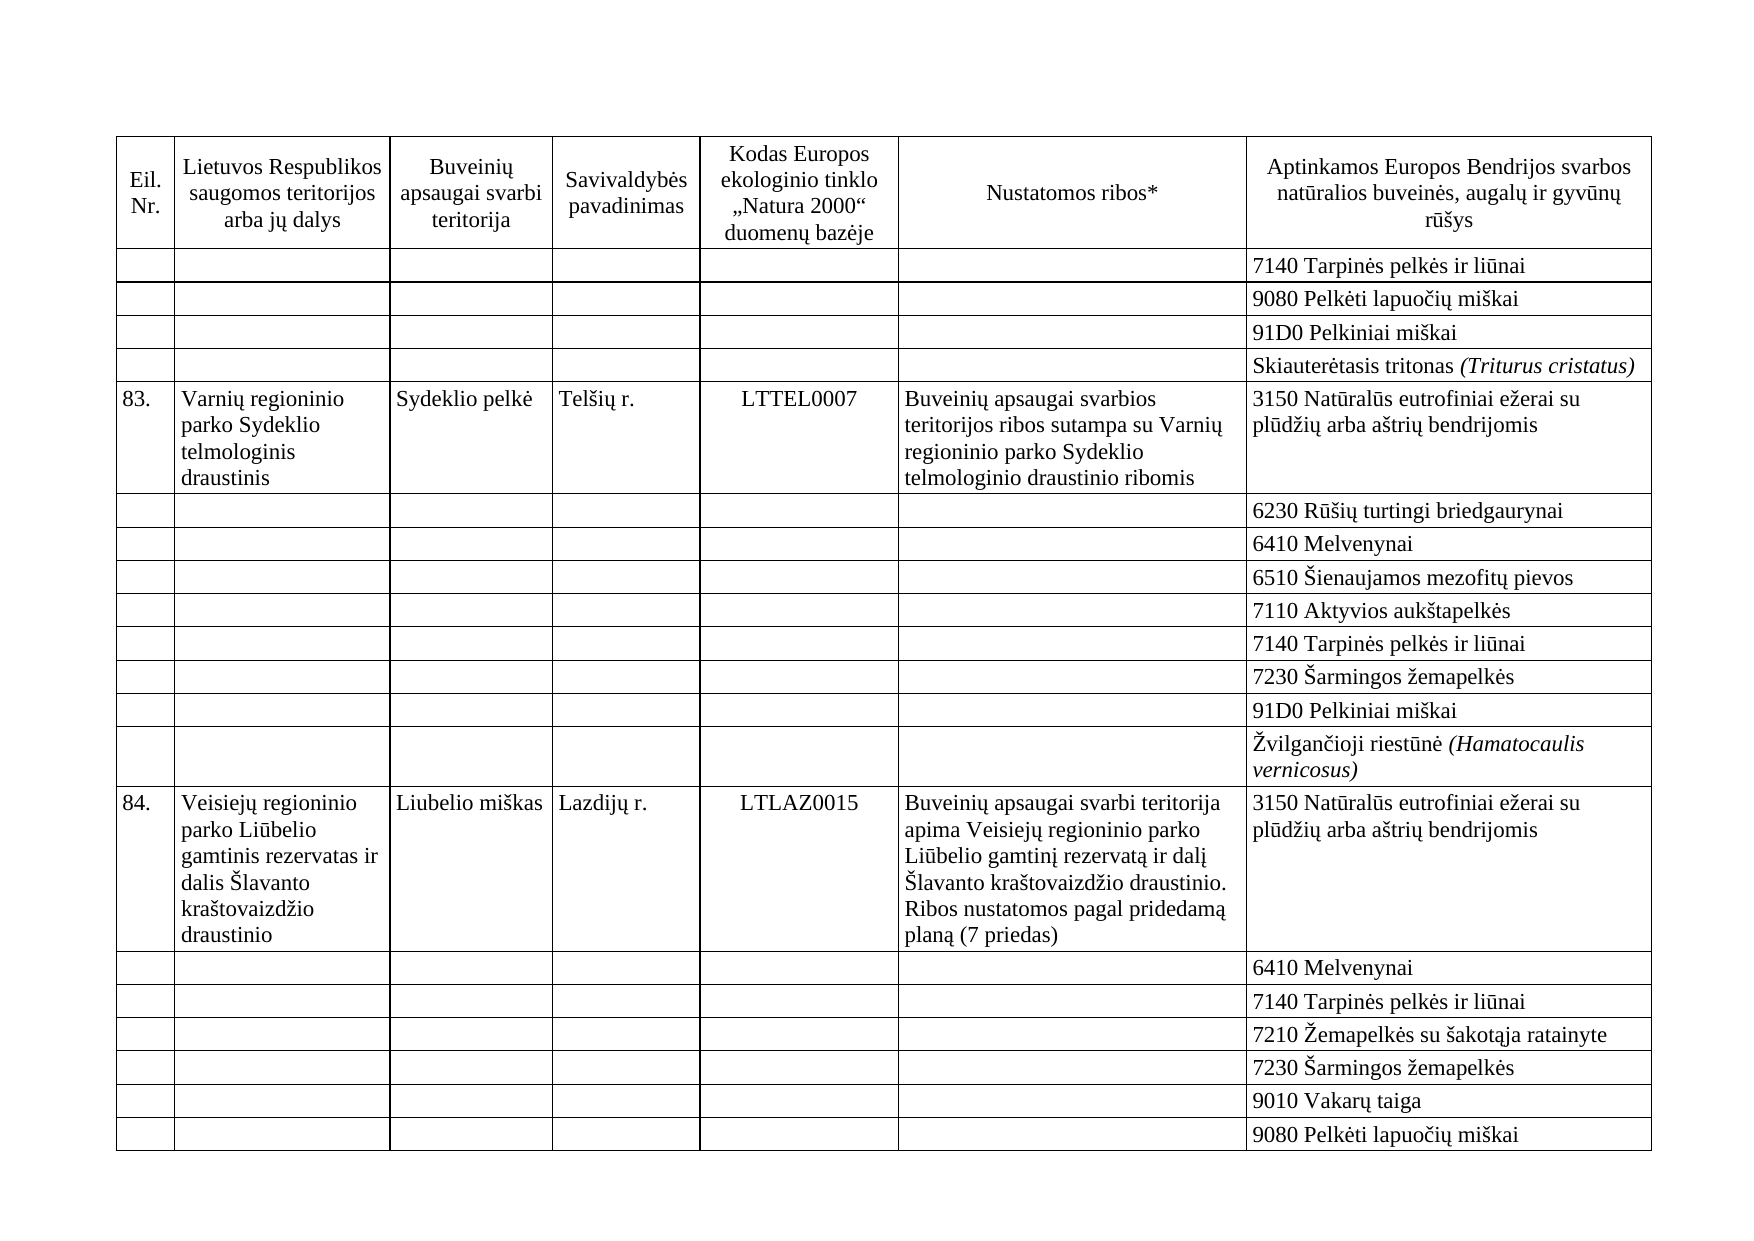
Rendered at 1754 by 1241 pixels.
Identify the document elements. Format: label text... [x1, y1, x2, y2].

table_cell 91D0 Pelkiniai miškai [1247, 316, 1651, 348]
table_cell LTLAZ0015 [701, 787, 898, 951]
table_cell [899, 727, 1246, 786]
table_cell Varnių regioninio parko Sydeklio telmologinis draustinis [175, 382, 389, 493]
table_cell [899, 952, 1246, 984]
table_cell 7140 Tarpinės pelkės ir liūnai [1247, 627, 1651, 659]
table_cell [701, 528, 898, 560]
table_cell 91D0 Pelkiniai miškai [1247, 694, 1651, 726]
table_cell [391, 1018, 552, 1050]
table_cell [701, 985, 898, 1017]
table_cell [899, 494, 1246, 527]
table_cell [553, 952, 699, 984]
table_cell Skiauterėtasis tritonas (Triturus cristatus) [1247, 349, 1651, 381]
table_cell [117, 1085, 174, 1117]
table_cell Liubelio miškas [391, 787, 552, 951]
table_cell [117, 316, 174, 348]
table_cell [391, 561, 552, 593]
table_cell [899, 1118, 1246, 1150]
table_cell [175, 1051, 389, 1083]
table_cell 84. [117, 787, 174, 951]
table_cell [391, 249, 552, 281]
table_cell [701, 1118, 898, 1150]
table_cell [391, 952, 552, 984]
table_cell [701, 694, 898, 726]
table_cell [175, 349, 389, 381]
table_cell [553, 561, 699, 593]
table_cell [701, 1018, 898, 1050]
table_cell [175, 494, 389, 527]
table_cell [553, 694, 699, 726]
table_cell [899, 349, 1246, 381]
table_cell [175, 316, 389, 348]
table_cell [553, 661, 699, 693]
table_cell [391, 627, 552, 659]
table_cell [175, 528, 389, 560]
table_cell [391, 528, 552, 560]
table_cell 9080 Pelkėti lapuočių miškai [1247, 1118, 1651, 1150]
table_cell [701, 1085, 898, 1117]
table_cell [701, 952, 898, 984]
table_cell [391, 494, 552, 527]
table_cell [899, 694, 1246, 726]
table_cell [391, 661, 552, 693]
table_cell [117, 661, 174, 693]
table_cell [701, 494, 898, 527]
table_cell 83. [117, 382, 174, 493]
table_cell [553, 316, 699, 348]
table_cell [899, 249, 1246, 281]
table_cell 3150 Natūralūs eutrofiniai ežerai su plūdžių arba aštrių bendrijomis [1247, 787, 1651, 951]
table_cell [391, 316, 552, 348]
table_cell 7230 Šarmingos žemapelkės [1247, 1051, 1651, 1083]
table_cell [701, 727, 898, 786]
table_header Savivaldybės pavadinimas [553, 137, 699, 248]
table_cell [553, 1018, 699, 1050]
table_cell 7140 Tarpinės pelkės ir liūnai [1247, 249, 1651, 281]
table_cell [701, 627, 898, 659]
table_cell [899, 316, 1246, 348]
table_cell Lazdijų r. [553, 787, 699, 951]
table_cell [701, 249, 898, 281]
table_cell 6230 Rūšių turtingi briedgaurynai [1247, 494, 1651, 527]
table_cell [899, 528, 1246, 560]
table_cell [117, 1018, 174, 1050]
table_cell [117, 494, 174, 527]
table_cell [117, 627, 174, 659]
table_cell [701, 661, 898, 693]
table_cell [391, 1085, 552, 1117]
table_cell [701, 316, 898, 348]
table_cell [553, 283, 699, 314]
table_cell [553, 627, 699, 659]
table_cell [899, 627, 1246, 659]
table_cell [391, 727, 552, 786]
table_cell [553, 494, 699, 527]
table_cell [117, 528, 174, 560]
table_cell [391, 283, 552, 314]
table_header Aptinkamos Europos Bendrijos svarbos natūralios buveinės, augalų ir gyvūnų rūšys [1247, 137, 1651, 248]
table_cell [553, 1118, 699, 1150]
table_cell [175, 694, 389, 726]
table_header Eil. Nr. [117, 137, 174, 248]
table_cell 7230 Šarmingos žemapelkės [1247, 661, 1651, 693]
table_cell [117, 283, 174, 314]
table_cell [175, 952, 389, 984]
table_cell [899, 561, 1246, 593]
table_cell [391, 349, 552, 381]
table_cell [175, 594, 389, 626]
table_cell [117, 349, 174, 381]
table_cell [391, 1051, 552, 1083]
table_cell [175, 1018, 389, 1050]
table_cell Buveinių apsaugai svarbi teritorija apima Veisiejų regioninio parko Liūbelio gamtinį rezervatą ir dalį Šlavanto kraštovaizdžio draustinio. Ribos nustatomos pagal pridedamą planą (7 priedas) [899, 787, 1246, 951]
table_cell [899, 1018, 1246, 1050]
table_cell [553, 594, 699, 626]
table_header Nustatomos ribos* [899, 137, 1246, 248]
table_cell Telšių r. [553, 382, 699, 493]
table_cell [899, 594, 1246, 626]
table_cell [117, 1118, 174, 1150]
table_cell [175, 661, 389, 693]
table_cell [553, 985, 699, 1017]
table_cell [175, 1085, 389, 1117]
table_cell [391, 694, 552, 726]
table_cell [553, 349, 699, 381]
table_cell 6410 Melvenynai [1247, 952, 1651, 984]
table_cell 3150 Natūralūs eutrofiniai ežerai su plūdžių arba aštrių bendrijomis [1247, 382, 1651, 493]
table_cell 9080 Pelkėti lapuočių miškai [1247, 283, 1651, 314]
table_cell [553, 528, 699, 560]
table_cell [899, 283, 1246, 314]
table_cell [175, 727, 389, 786]
table_cell [701, 1051, 898, 1083]
table_cell 7110 Aktyvios aukštapelkės [1247, 594, 1651, 626]
table_cell [175, 627, 389, 659]
table_cell 7210 Žemapelkės su šakotąja ratainyte [1247, 1018, 1651, 1050]
table_cell [175, 561, 389, 593]
table_cell [175, 985, 389, 1017]
table_cell Veisiejų regioninio parko Liūbelio gamtinis rezervatas ir dalis Šlavanto kraštovaizdžio draustinio [175, 787, 389, 951]
table_cell Žvilgančioji riestūnė (Hamatocaulis vernicosus) [1247, 727, 1651, 786]
table_cell Buveinių apsaugai svarbios teritorijos ribos sutampa su Varnių regioninio parko Sydeklio telmologinio draustinio ribomis [899, 382, 1246, 493]
table_cell [899, 1085, 1246, 1117]
table_cell [175, 249, 389, 281]
table_cell 9010 Vakarų taiga [1247, 1085, 1651, 1117]
table_cell [391, 1118, 552, 1150]
table_cell 6510 Šienaujamos mezofitų pievos [1247, 561, 1651, 593]
table_cell [117, 727, 174, 786]
table_cell [899, 1051, 1246, 1083]
table_cell [391, 594, 552, 626]
table_cell [117, 594, 174, 626]
table_header Kodas Europos ekologinio tinklo „Natura 2000“ duomenų bazėje [701, 137, 898, 248]
table_cell [117, 561, 174, 593]
table_cell [391, 985, 552, 1017]
table_cell [117, 249, 174, 281]
table_cell [701, 594, 898, 626]
table_cell [175, 283, 389, 314]
table_cell [701, 283, 898, 314]
table_cell [553, 249, 699, 281]
table_header Buveinių apsaugai svarbi teritorija [391, 137, 552, 248]
table_cell [175, 1118, 389, 1150]
table_cell Sydeklio pelkė [391, 382, 552, 493]
table_cell [899, 661, 1246, 693]
table_cell [701, 349, 898, 381]
table_cell [117, 694, 174, 726]
table_cell 7140 Tarpinės pelkės ir liūnai [1247, 985, 1651, 1017]
table_cell 6410 Melvenynai [1247, 528, 1651, 560]
table_header Lietuvos Respublikos saugomos teritorijos arba jų dalys [175, 137, 389, 248]
table_cell [117, 1051, 174, 1083]
table_cell [553, 727, 699, 786]
table_cell [553, 1085, 699, 1117]
table_cell [117, 985, 174, 1017]
table_cell [553, 1051, 699, 1083]
table_cell [701, 561, 898, 593]
table_cell [899, 985, 1246, 1017]
table_cell LTTEL0007 [701, 382, 898, 493]
table_cell [117, 952, 174, 984]
